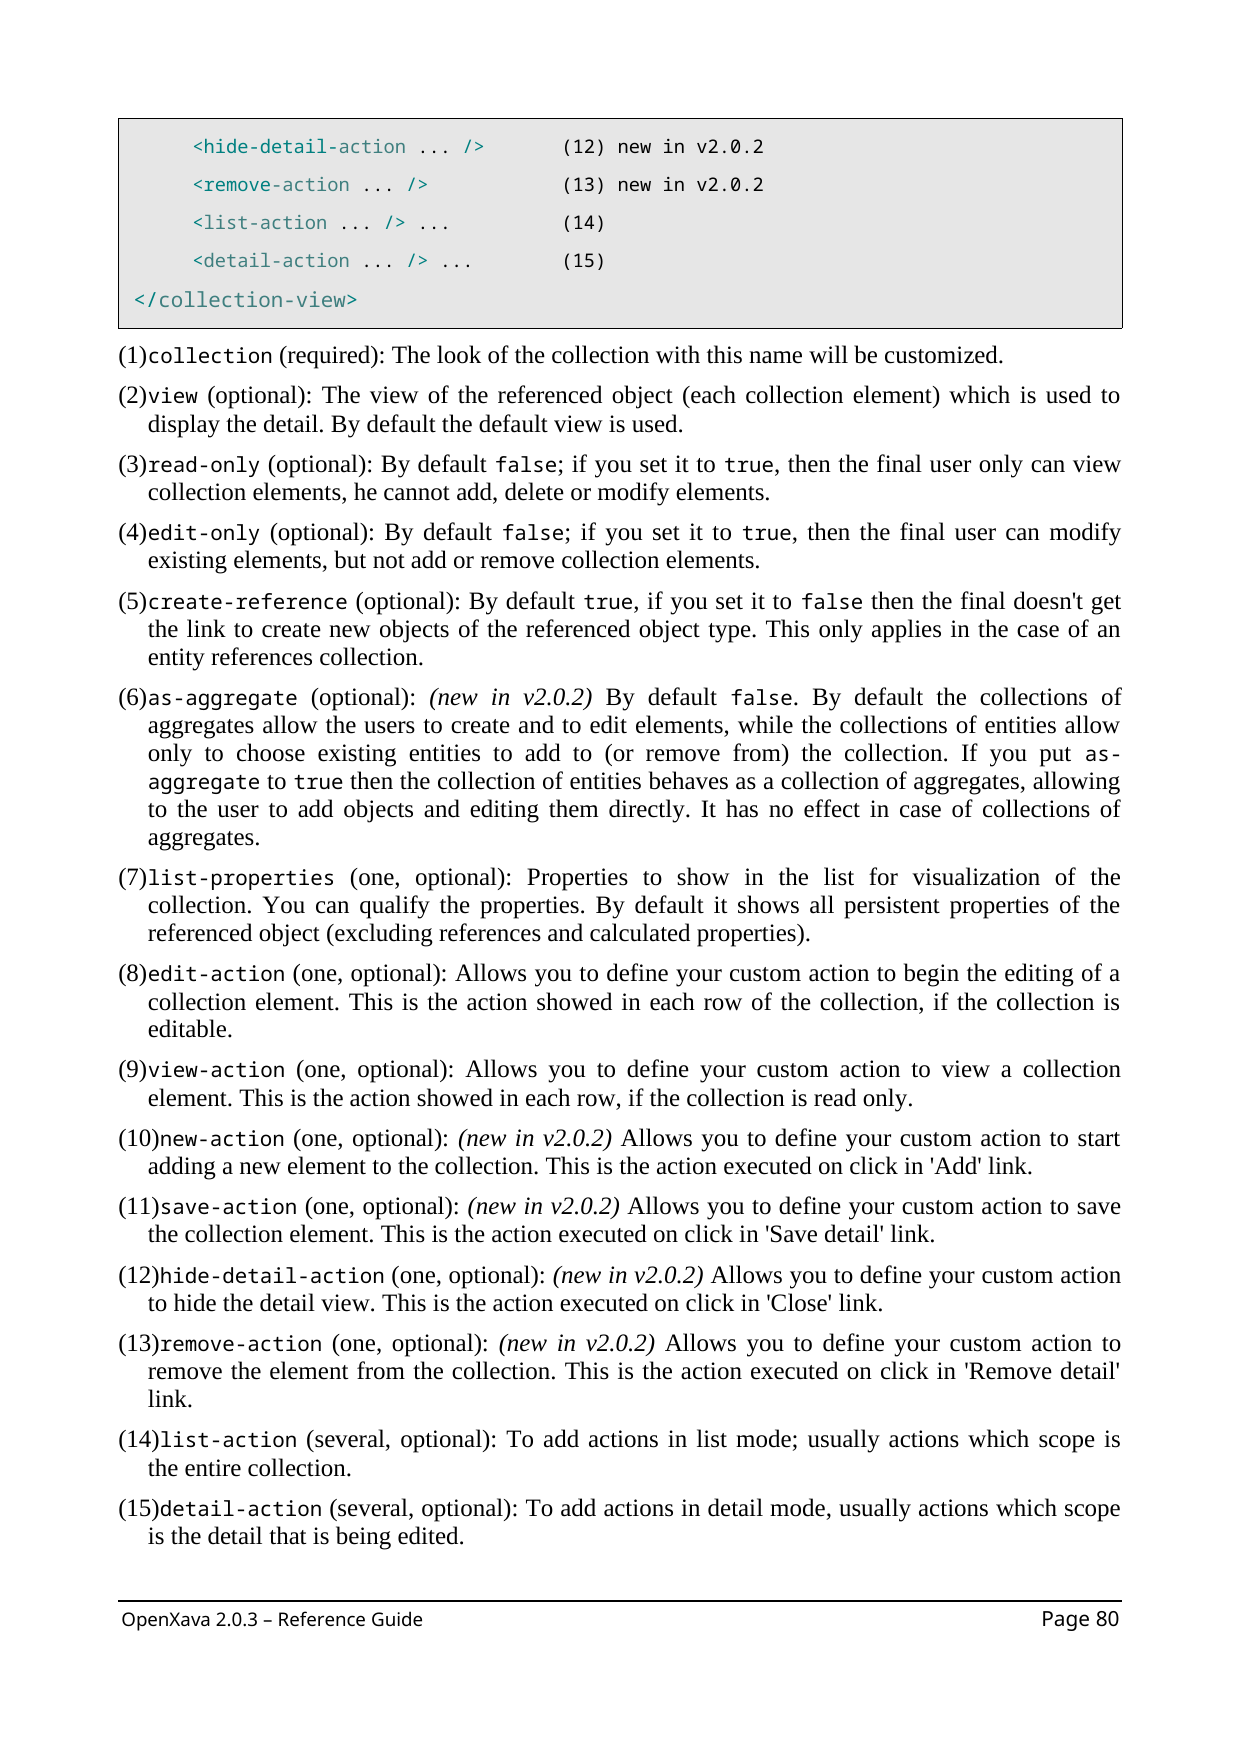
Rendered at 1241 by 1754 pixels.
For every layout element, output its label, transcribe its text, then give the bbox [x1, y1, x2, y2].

list collection (required): The look of the collection with this name will be customized. [118, 341, 1122, 369]
list edit-only (optional): By default false; if you set it to true, then the final user can modify existing elements, but not add or remove collection elements. [118, 518, 1122, 574]
list view-action (one, optional): Allows you to define your custom action to view a collection element. This is the action showed in each row, if the collection is read only. [118, 1056, 1122, 1111]
text </collection-view> [119, 270, 1122, 328]
list hide-detail-action (one, optional): (new in v2.0.2) Allows you to define your custom action to hide the detail view. This is the action executed on click in 'Close' link. [118, 1261, 1122, 1317]
text <hide-detail-action ... /> (12) new in v2.0.2 [119, 119, 1122, 156]
list remove-action (one, optional): (new in v2.0.2) Allows you to define your custom action to remove the element from the collection. This is the action executed on click in 'Remove detail' link. [118, 1329, 1122, 1413]
list edit-action (one, optional): Allows you to define your custom action to begin the editing of a collection element. This is the action showed in each row of the collection, if the collection is editable. [118, 959, 1122, 1043]
list view (optional): The view of the referenced object (each collection element) which is used to display the detail. By default the default view is used. [118, 381, 1122, 437]
list new-action (one, optional): (new in v2.0.2) Allows you to define your custom action to start adding a new element to the collection. This is the action executed on click in 'Add' link. [118, 1124, 1122, 1180]
list as-aggregate (optional): (new in v2.0.2) By default false. By default the collections of aggregates allow the users to create and to edit elements, while the collections of entities allow only to choose existing entities to add to (or remove from) the collection. If you put as-aggregate to true then the collection of entities behaves as a collection of aggregates, allowing to the user to add objects and editing them directly. It has no effect in case of collections of aggregates. [118, 683, 1122, 851]
list create-reference (optional): By default true, if you set it to false then the final doesn't get the link to create new objects of the referenced object type. This only applies in the case of an entity references collection. [118, 587, 1122, 670]
text <list-action ... /> ... (14) [119, 194, 1122, 232]
list detail-action (several, optional): To add actions in detail mode, usually actions which scope is the detail that is being edited. [118, 1494, 1122, 1550]
text <detail-action ... /> ... (15) [119, 232, 1122, 270]
list list-properties (one, optional): Properties to show in the list for visualization of the collection. You can qualify the properties. By default it shows all persistent properties of the referenced object (excluding references and calculated properties). [118, 863, 1122, 947]
list save-action (one, optional): (new in v2.0.2) Allows you to define your custom action to save the collection element. This is the action executed on click in 'Save detail' link. [118, 1192, 1122, 1248]
text <remove-action ... /> (13) new in v2.0.2 [119, 156, 1122, 194]
list list-action (several, optional): To add actions in list mode; usually actions which scope is the entire collection. [118, 1425, 1122, 1481]
list read-only (optional): By default false; if you set it to true, then the final user only can view collection elements, he cannot add, delete or modify elements. [118, 450, 1122, 506]
